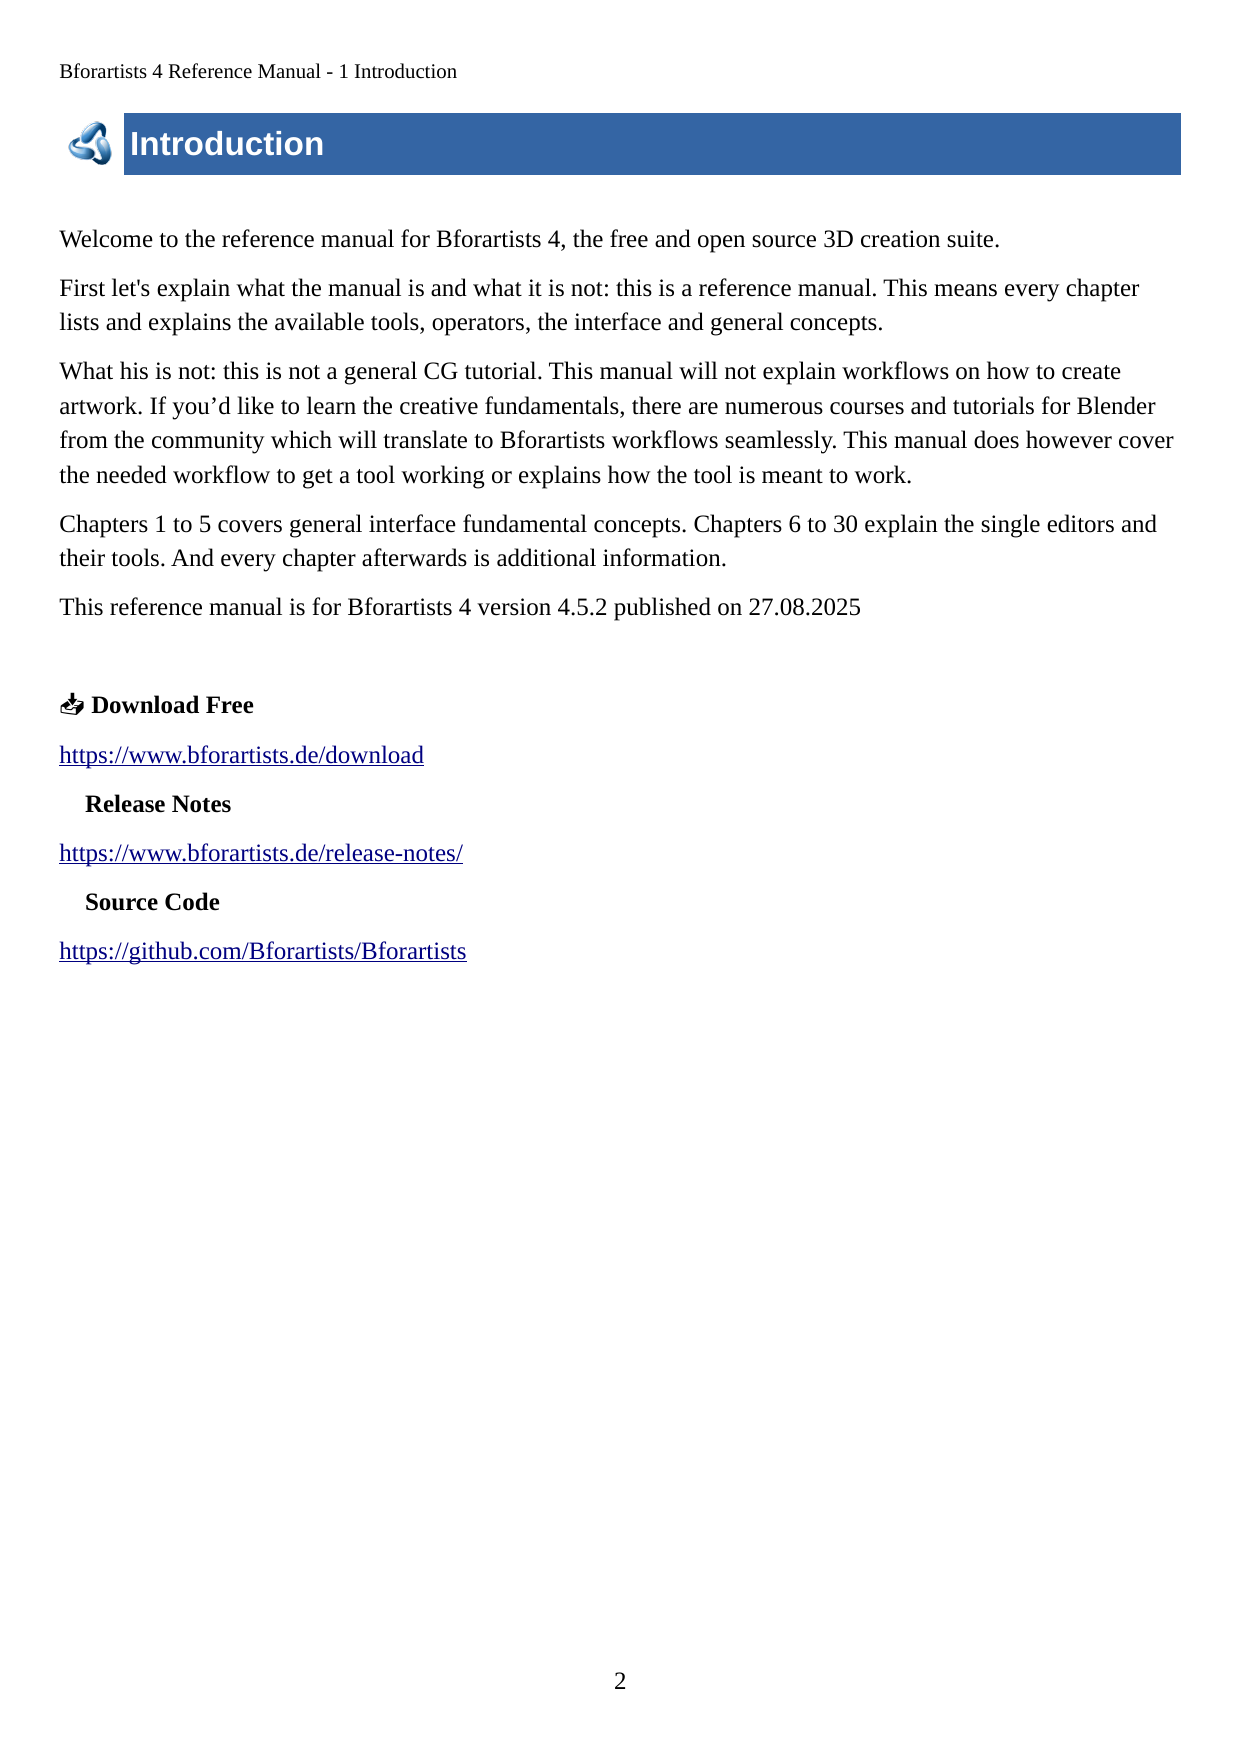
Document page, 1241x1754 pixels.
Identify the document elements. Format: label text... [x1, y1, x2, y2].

text 🧰 Source Code [59, 887, 1181, 916]
text 📥 Download Free [59, 691, 1181, 719]
picture [65, 118, 114, 168]
text First let's explain what the manual is and what it is not: this is a reference manual. This means every chapter lists and explains the available tools, operators, the interface and general concepts. [59, 273, 1181, 336]
text https://www.bforartists.de/release-notes/ [59, 838, 1181, 867]
text What his is not: this is not a general CG tutorial. This manual will not explain workflows on how to create artwork. If you’d like to learn the creative fundamentals, there are numerous courses and tutorials for Blender from the community which will translate to Bforartists workflows seamlessly. This manual does however cover the needed workflow to get a tool working or explains how the tool is meant to work. [59, 356, 1181, 489]
table_header Introduction [124, 113, 1181, 175]
text https://github.com/Bforartists/Bforartists [59, 936, 1181, 999]
table_header [59, 113, 124, 175]
text 📝 Release Notes [59, 789, 1181, 817]
text Chapters 1 to 5 covers general interface fundamental concepts. Chapters 6 to 30 explain the single editors and their tools. And every chapter afterwards is additional information. [59, 509, 1181, 572]
text https://www.bforartists.de/download [59, 740, 1181, 768]
text This reference manual is for Bforartists 4 version 4.5.2 published on 27.08.2025 [59, 592, 1181, 621]
text Welcome to the reference manual for Bforartists 4, the free and open source 3D creation suite. [59, 224, 1181, 253]
